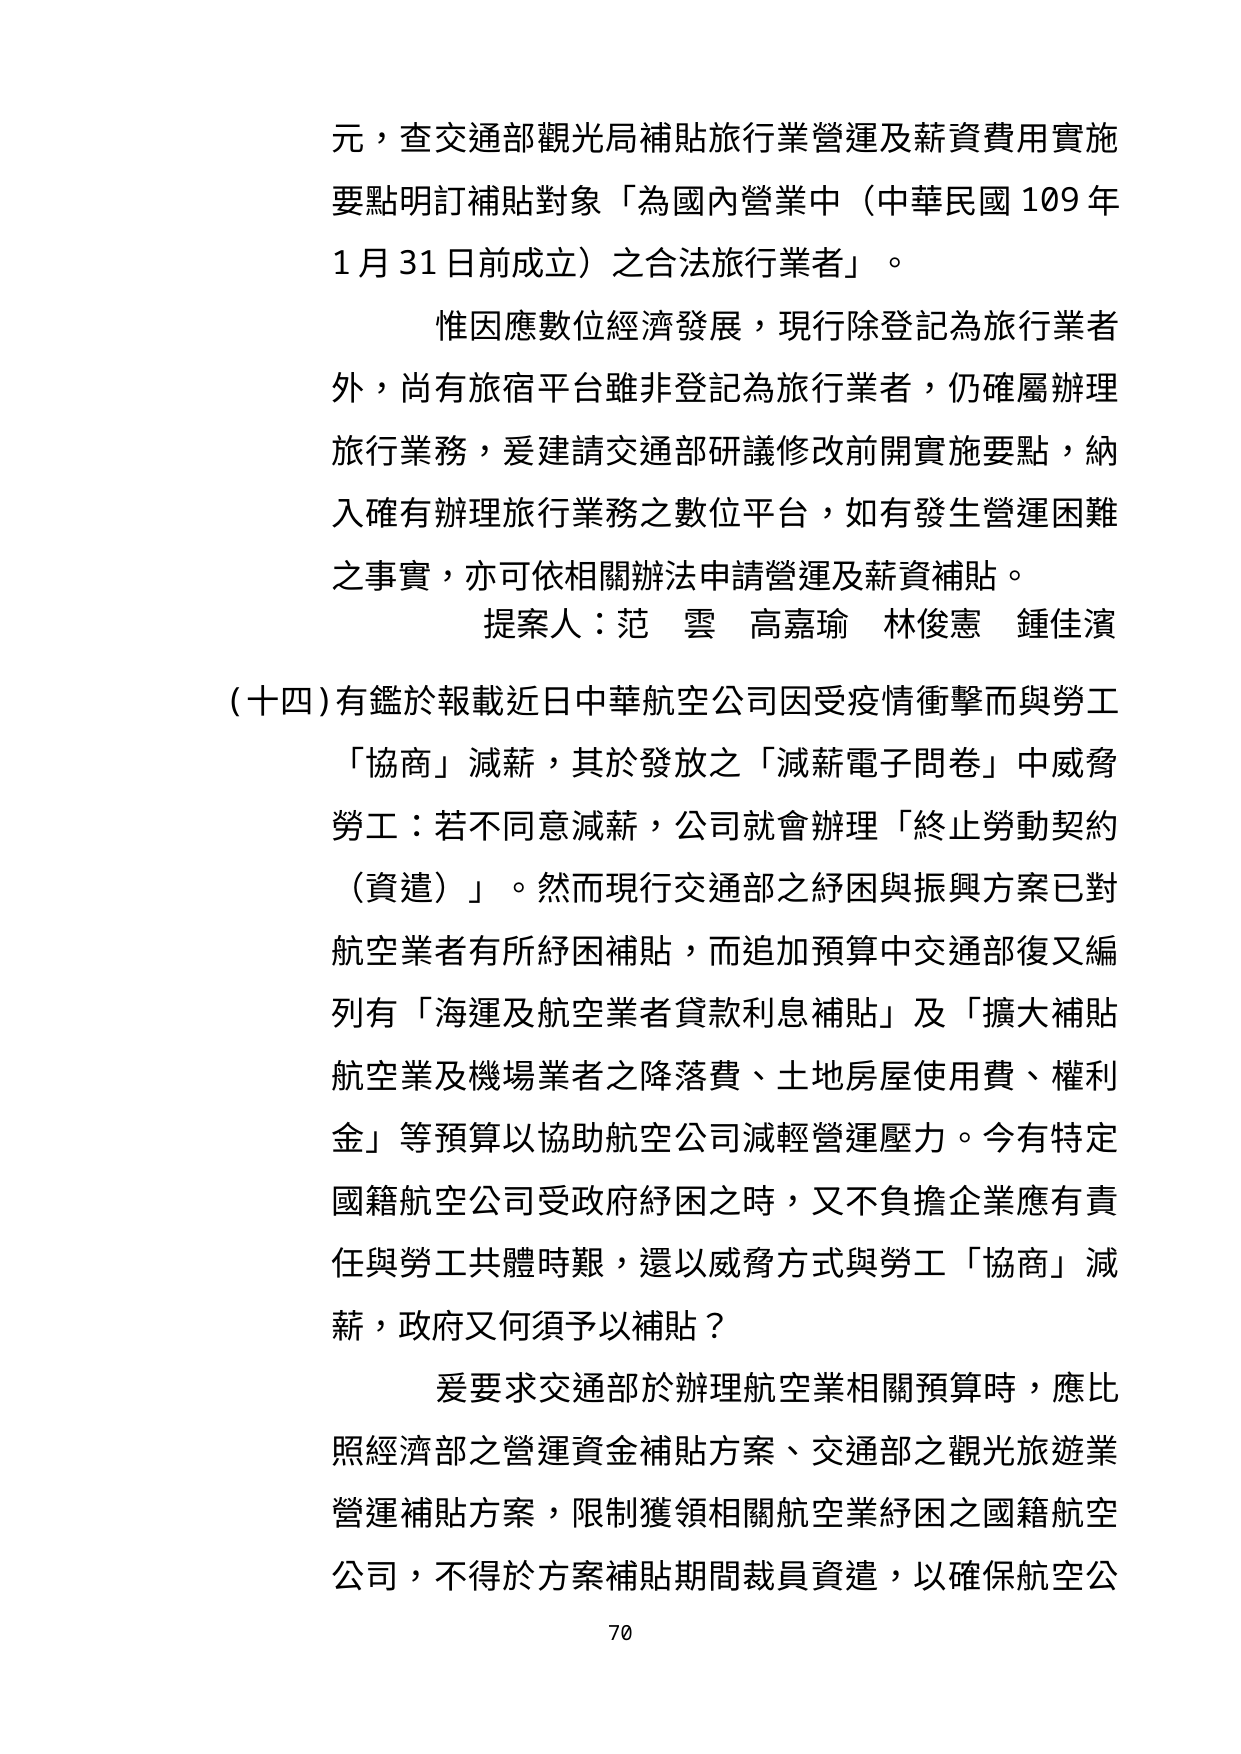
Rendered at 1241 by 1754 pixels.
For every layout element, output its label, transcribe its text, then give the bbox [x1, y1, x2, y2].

text 元，查交通部觀光局補貼旅行業營運及薪資費用實施要點明訂補貼對象「為國內營業中（中華民國109年1月31日前成立）之合法旅行業者」。 [225, 94, 1120, 282]
text (十四)有鑑於報載近日中華航空公司因受疫情衝擊而與勞工「協商」減薪，其於發放之「減薪電子問卷」中威脅勞工：若不同意減薪，公司就會辦理「終止勞動契約（資遣）」。然而現行交通部之紓困與振興方案已對航空業者有所紓困補貼，而追加預算中交通部復又編列有「海運及航空業者貸款利息補貼」及「擴大補貼航空業及機場業者之降落費、土地房屋使用費、權利金」等預算以協助航空公司減輕營運壓力。今有特定國籍航空公司受政府紓困之時，又不負擔企業應有責任與勞工共體時艱，還以威脅方式與勞工「協商」減薪，政府又何須予以補貼？ [225, 657, 1120, 1344]
text 爰要求交通部於辦理航空業相關預算時，應比照經濟部之營運資金補貼方案、交通部之觀光旅遊業營運補貼方案，限制獲領相關航空業紓困之國籍航空公司，不得於方案補貼期間裁員資遣，以確保航空公 [225, 1344, 1120, 1594]
text 惟因應數位經濟發展，現行除登記為旅行業者外，尚有旅宿平台雖非登記為旅行業者，仍確屬辦理旅行業務，爰建請交通部研議修改前開實施要點，納入確有辦理旅行業務之數位平台，如有發生營運困難之事實，亦可依相關辦法申請營運及薪資補貼。 [225, 282, 1120, 594]
text 提案人：范 雲 高嘉瑜 林俊憲 鍾佳濱 [483, 594, 1120, 647]
